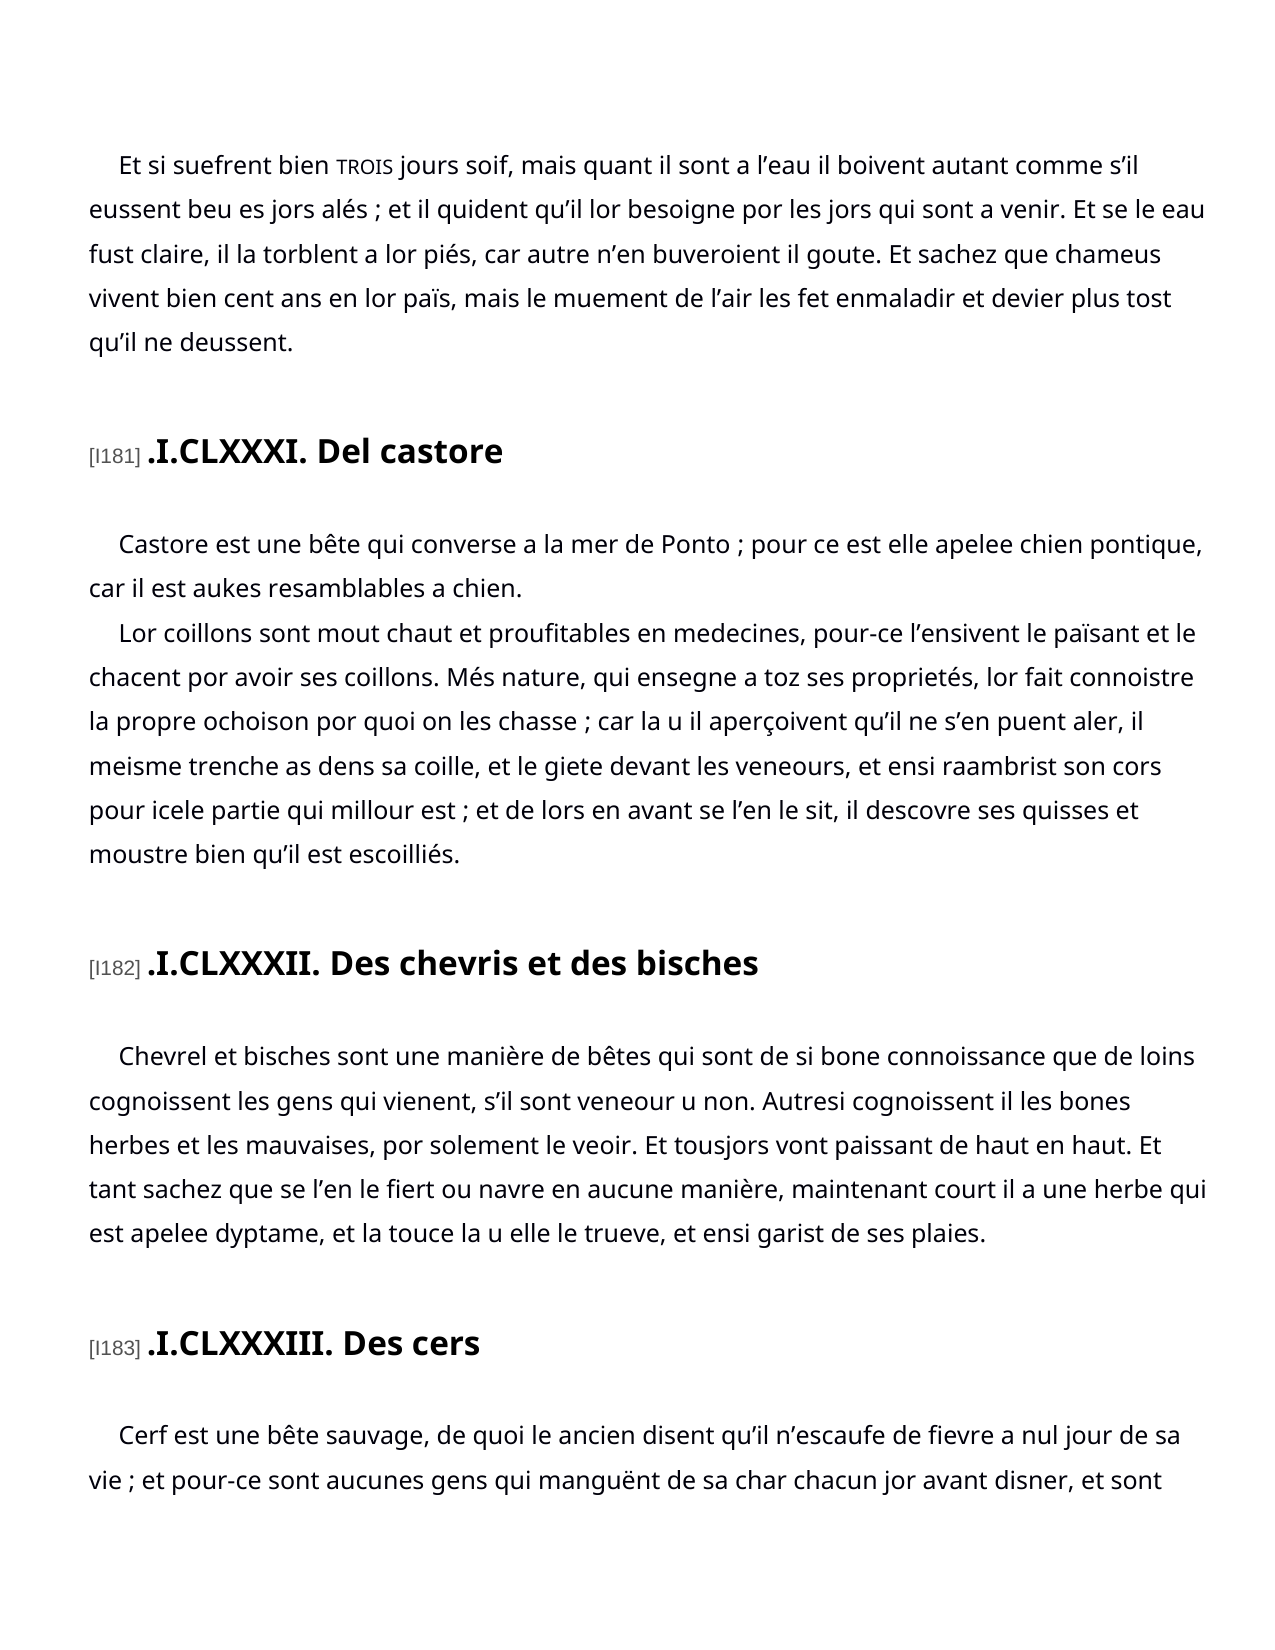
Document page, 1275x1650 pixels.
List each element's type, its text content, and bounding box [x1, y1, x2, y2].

text Cerf est une bête sauvage, de quoi le ancien disent qu’il n’escaufe de fievre a nul jour de sa vie ; et pour-ce sont aucunes gens qui manguënt de sa char chacun jor avant disner, et sont [89, 1418, 1216, 1496]
text Lor coillons sont mout chaut et proufitables en medecines, pour-ce l’ensivent le païsant et le chacent por avoir ses coillons. Més nature, qui ensegne a toz ses proprietés, lor fait connoistre la propre ochoison por quoi on les chasse ; car la u il aperçoivent qu’il ne s’en puent aler, il meisme trenche as dens sa coille, et le giete devant les veneours, et ensi raambrist son cors pour icele partie qui millour est ; et de lors en avant se l’en le sit, il descovre ses quisses et moustre bien qu’il est escoilliés. [89, 615, 1216, 871]
subtitle [I182] .I.CLXXXII. Des chevris et des bisches [89, 940, 1216, 986]
subtitle [I183] .I.CLXXXIII. Des cers [89, 1319, 1216, 1365]
subtitle [I181] .I.CLXXXI. Del castore [89, 428, 1216, 473]
text Et si suefrent bien trois jours soif, mais quant il sont a l’eau il boivent autant comme s’il eussent beu es jors alés ; et il quident qu’il lor besoigne por les jors qui sont a venir. Et se le eau fust claire, il la torblent a lor piés, car autre n’en buveroient il goute. Et sachez que chameus vivent bien cent ans en lor païs, mais le muement de l’air les fet enmaladir et devier plus tost qu’il ne deussent. [89, 148, 1216, 359]
text Chevrel et bisches sont une manière de bêtes qui sont de si bone connoissance que de loins cognoissent les gens qui vienent, s’il sont veneour u non. Autresi cognoissent il les bones herbes et les mauvaises, por solement le veoir. Et tousjors vont paissant de haut en haut. Et tant sachez que se l’en le fiert ou navre en aucune manière, maintenant court il a une herbe qui est apelee dyptame, et la touce la u elle le trueve, et ensi garist de ses plaies. [89, 1039, 1216, 1250]
text Castore est une bête qui converse a la mer de Ponto ; pour ce est elle apelee chien pontique, car il est aukes resamblables a chien. [89, 527, 1216, 605]
